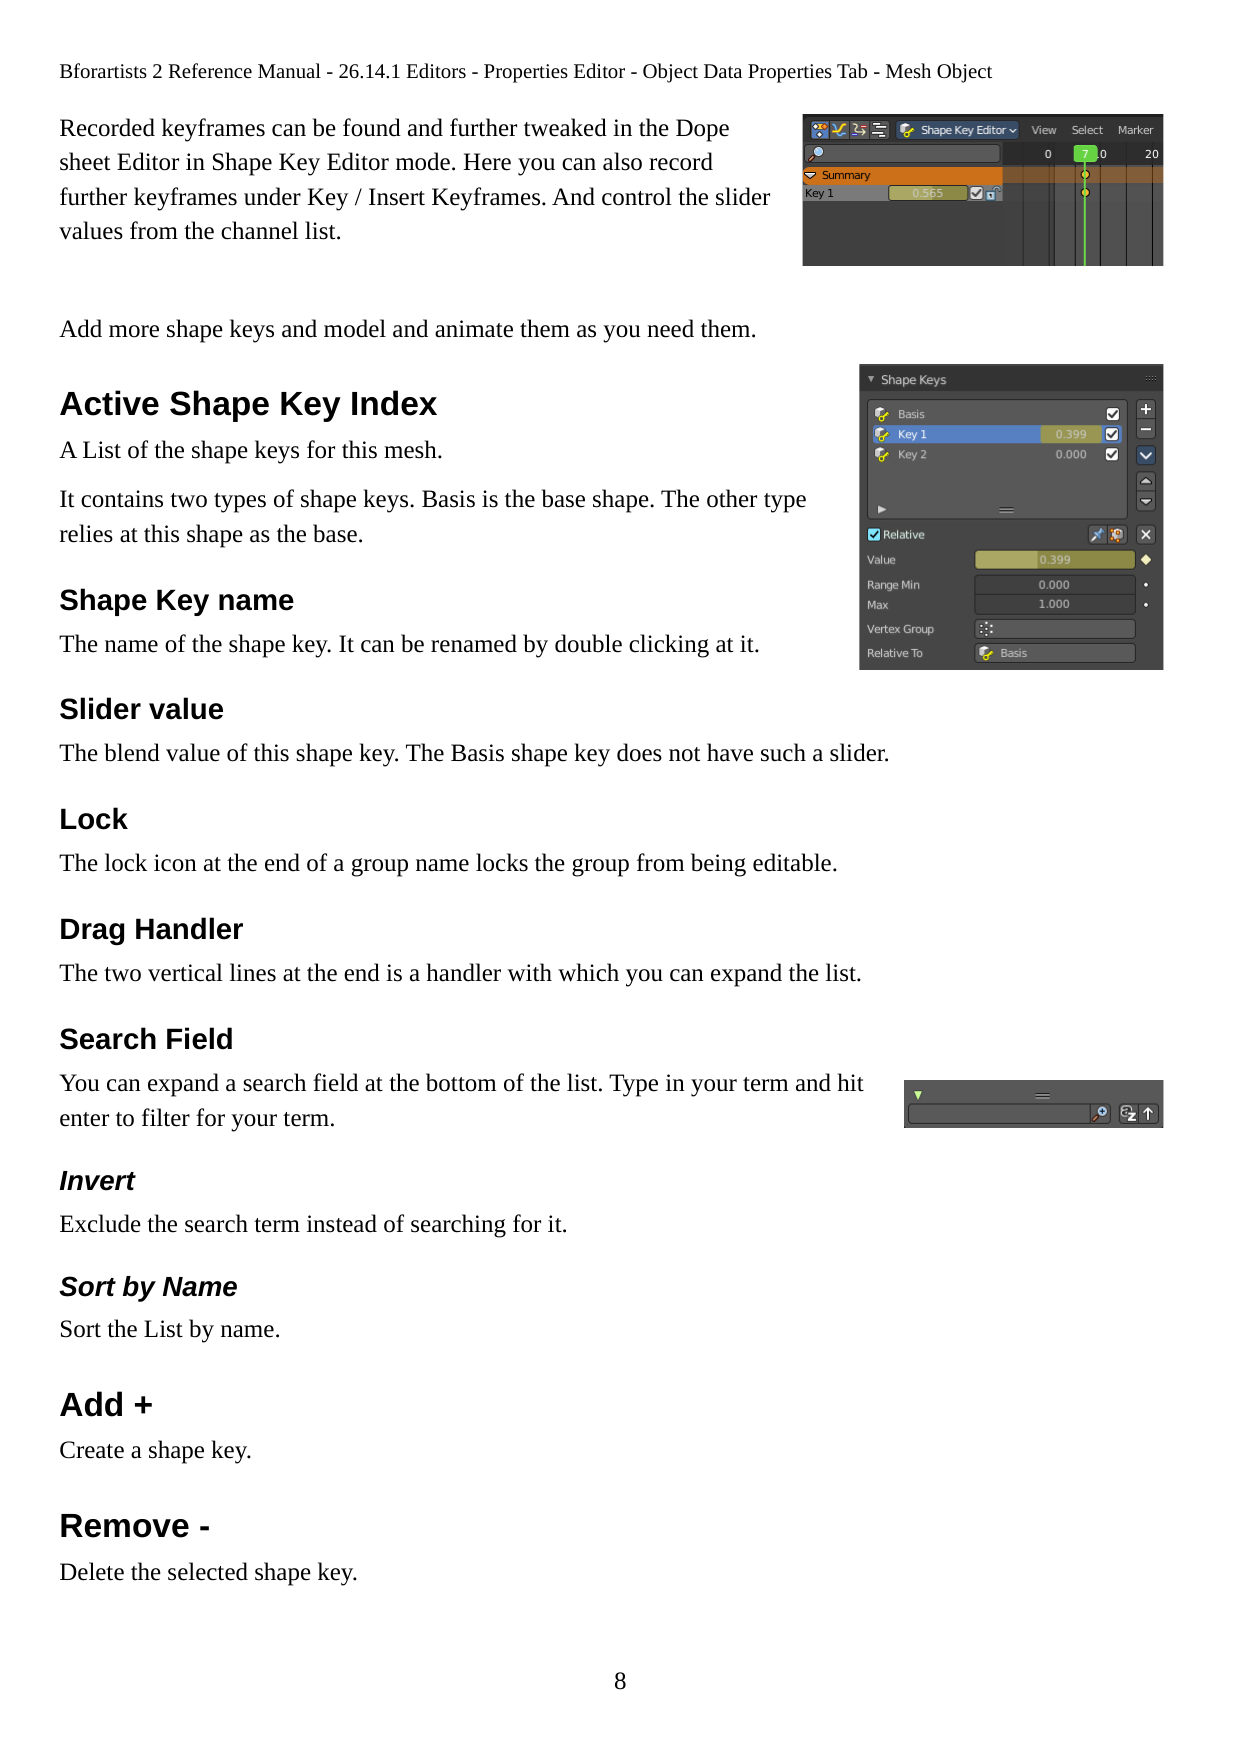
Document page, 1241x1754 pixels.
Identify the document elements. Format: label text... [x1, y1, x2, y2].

subtitle Remove - [59, 1506, 1181, 1544]
subtitle Shape Key name [59, 582, 859, 616]
text The name of the shape key. It can be renamed by double clicking at it. [59, 629, 859, 657]
subtitle Search Field [59, 1022, 1181, 1056]
text A List of the shape keys for this mesh. [59, 435, 859, 464]
subtitle Add + [59, 1384, 1181, 1423]
picture [802, 114, 1164, 266]
subtitle Sort by Name [59, 1270, 1181, 1302]
text Sort the List by name. [59, 1314, 1181, 1343]
text The lock icon at the end of a group name locks the group from being editable. [59, 848, 1181, 877]
picture [859, 364, 1164, 670]
text Delete the selected shape key. [59, 1557, 1181, 1585]
text Create a shape key. [59, 1436, 1181, 1464]
subtitle Invert [59, 1164, 1181, 1196]
text The blend value of this shape key. The Basis shape key does not have such a slider. [59, 738, 1181, 767]
subtitle Drag Handler [59, 912, 1181, 946]
subtitle [1164, 582, 1181, 616]
text Exclude the search term instead of searching for it. [59, 1209, 1181, 1237]
text Recorded keyframes can be found and further tweaked in the Dope sheet Editor in Shape Key Editor mode. Here you can also record further keyframes under Key / Insert Keyframes. And control the slider values from the channel list. [59, 113, 1181, 245]
text It contains two types of shape keys. Basis is the base shape. The other type relies at this shape as the base. [59, 484, 859, 547]
picture [904, 1080, 1164, 1128]
text Add more shape keys and model and animate them as you need them. [59, 314, 1181, 343]
subtitle Slider value [59, 692, 1181, 726]
subtitle [1164, 384, 1181, 423]
text You can expand a search field at the bottom of the list. Type in your term and hit enter to filter for your term. [59, 1068, 1181, 1131]
subtitle Active Shape Key Index [59, 384, 859, 423]
subtitle Lock [59, 802, 1181, 836]
text The two vertical lines at the end is a handler with which you can expand the list. [59, 958, 1181, 987]
